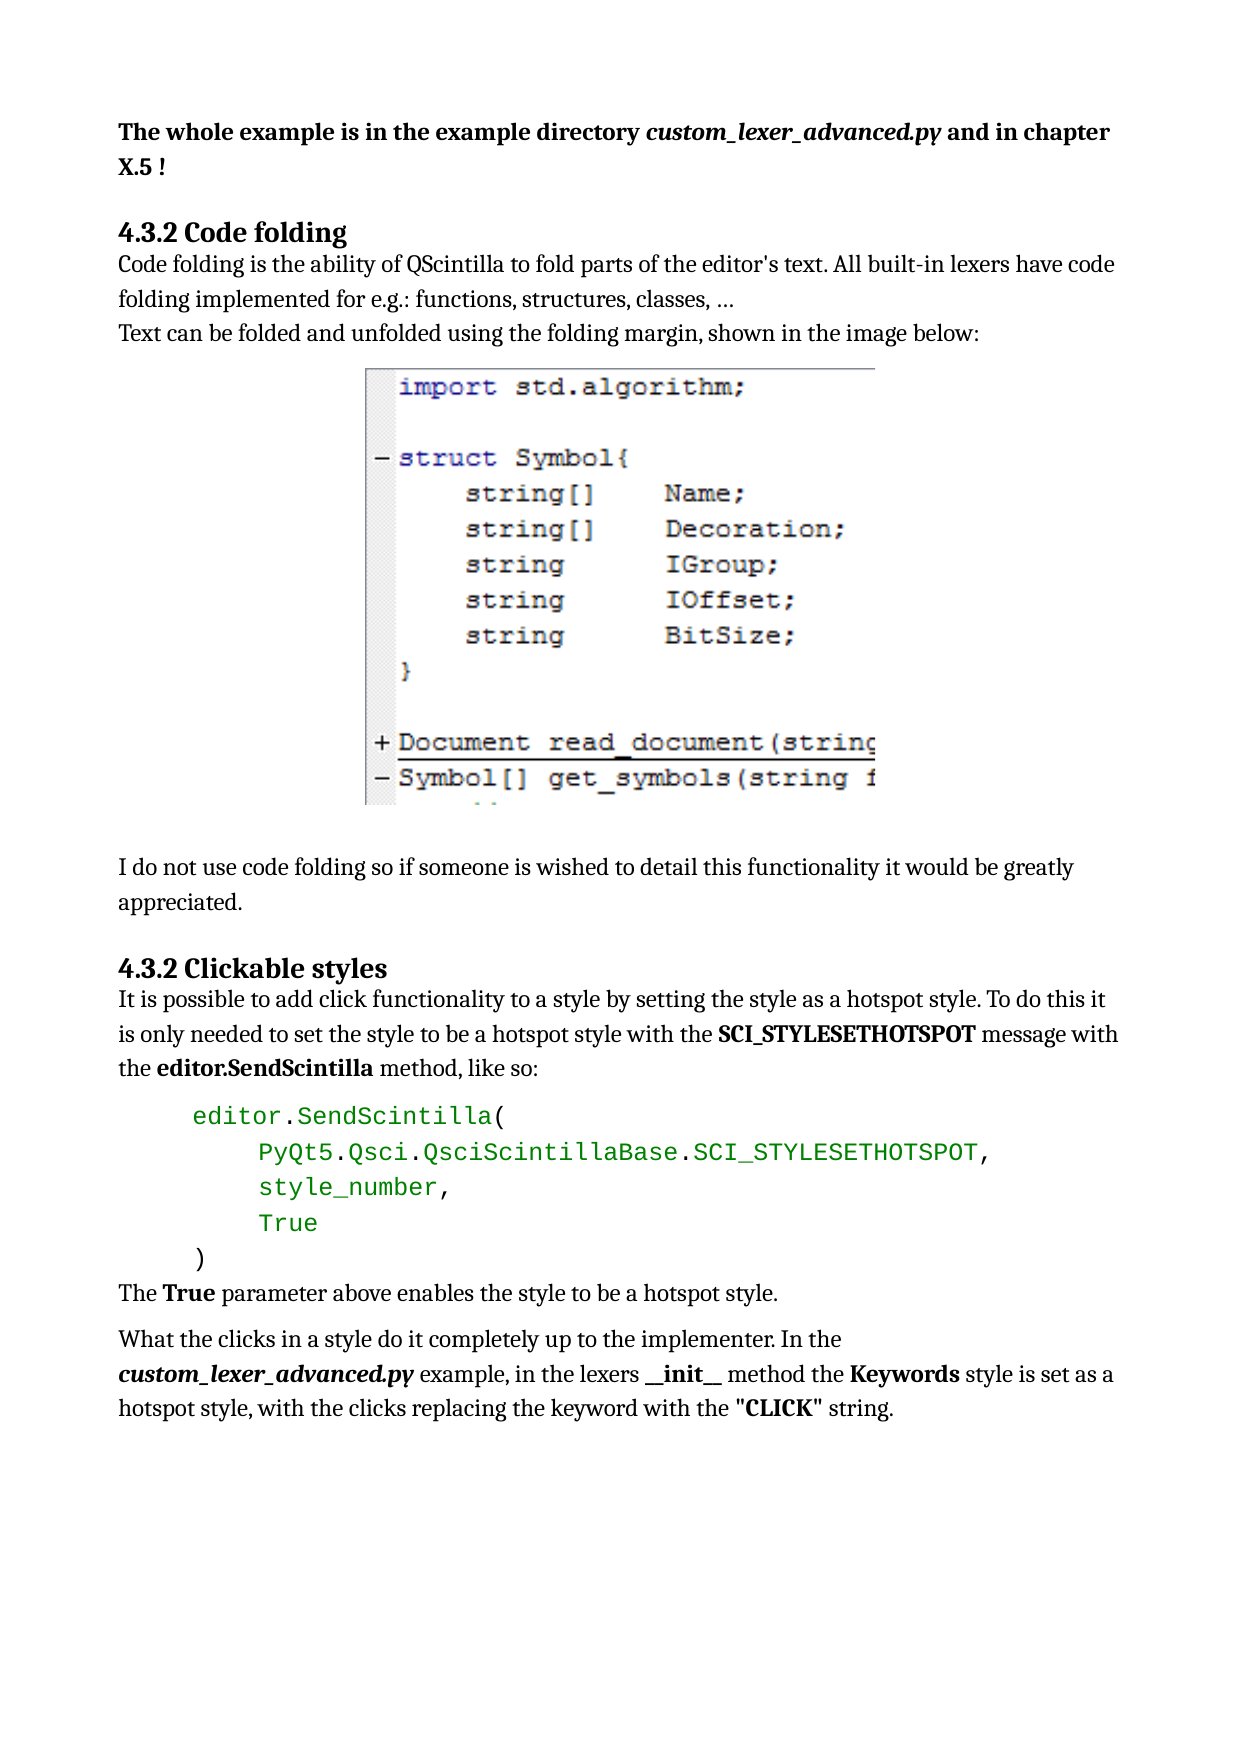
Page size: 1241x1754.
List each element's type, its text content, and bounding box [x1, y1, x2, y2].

text ) [192, 1245, 1122, 1273]
text It is possible to add click functionality to a style by setting the style as a hotspot style. To do this it is only needed to set the style to be a hotspot style with the SCI_STYLESETHOTSPOT message with the editor.SendScintilla method, like so: [118, 985, 1122, 1083]
text The whole example is in the example directory custom_lexer_advanced.py and in chapter X.5 ! [118, 118, 1122, 181]
text True [192, 1209, 1122, 1239]
text style_number, [192, 1173, 1122, 1203]
text The True parameter above enables the style to be a hotspot style. [118, 1279, 1122, 1308]
text I do not use code folding so if someone is wished to detail this functionality it would be greatly appreciated. [118, 853, 1122, 917]
text editor.SendScintilla( [192, 1103, 1122, 1132]
subtitle 4.3.2 Code folding [118, 216, 1122, 250]
text Code folding is the ability of QScintilla to fold parts of the editor's text. All built-in lexers have code folding implemented for e.g.: functions, structures, classes, … Text can be folded and unfolded using the folding margin, shown in the image below: [118, 250, 1122, 833]
subtitle 4.3.2 Clickable styles [118, 952, 1122, 985]
picture [365, 368, 876, 805]
text What the clicks in a style do it completely up to the implementer. In the custom_lexer_advanced.py example, in the lexers __init__ method the Keywords style is set as a hotspot style, with the clicks replacing the keyword with the "CLICK" string. [118, 1325, 1122, 1423]
text PyQt5.Qsci.QsciScintillaBase.SCI_STYLESETHOTSPOT, [192, 1137, 1122, 1167]
